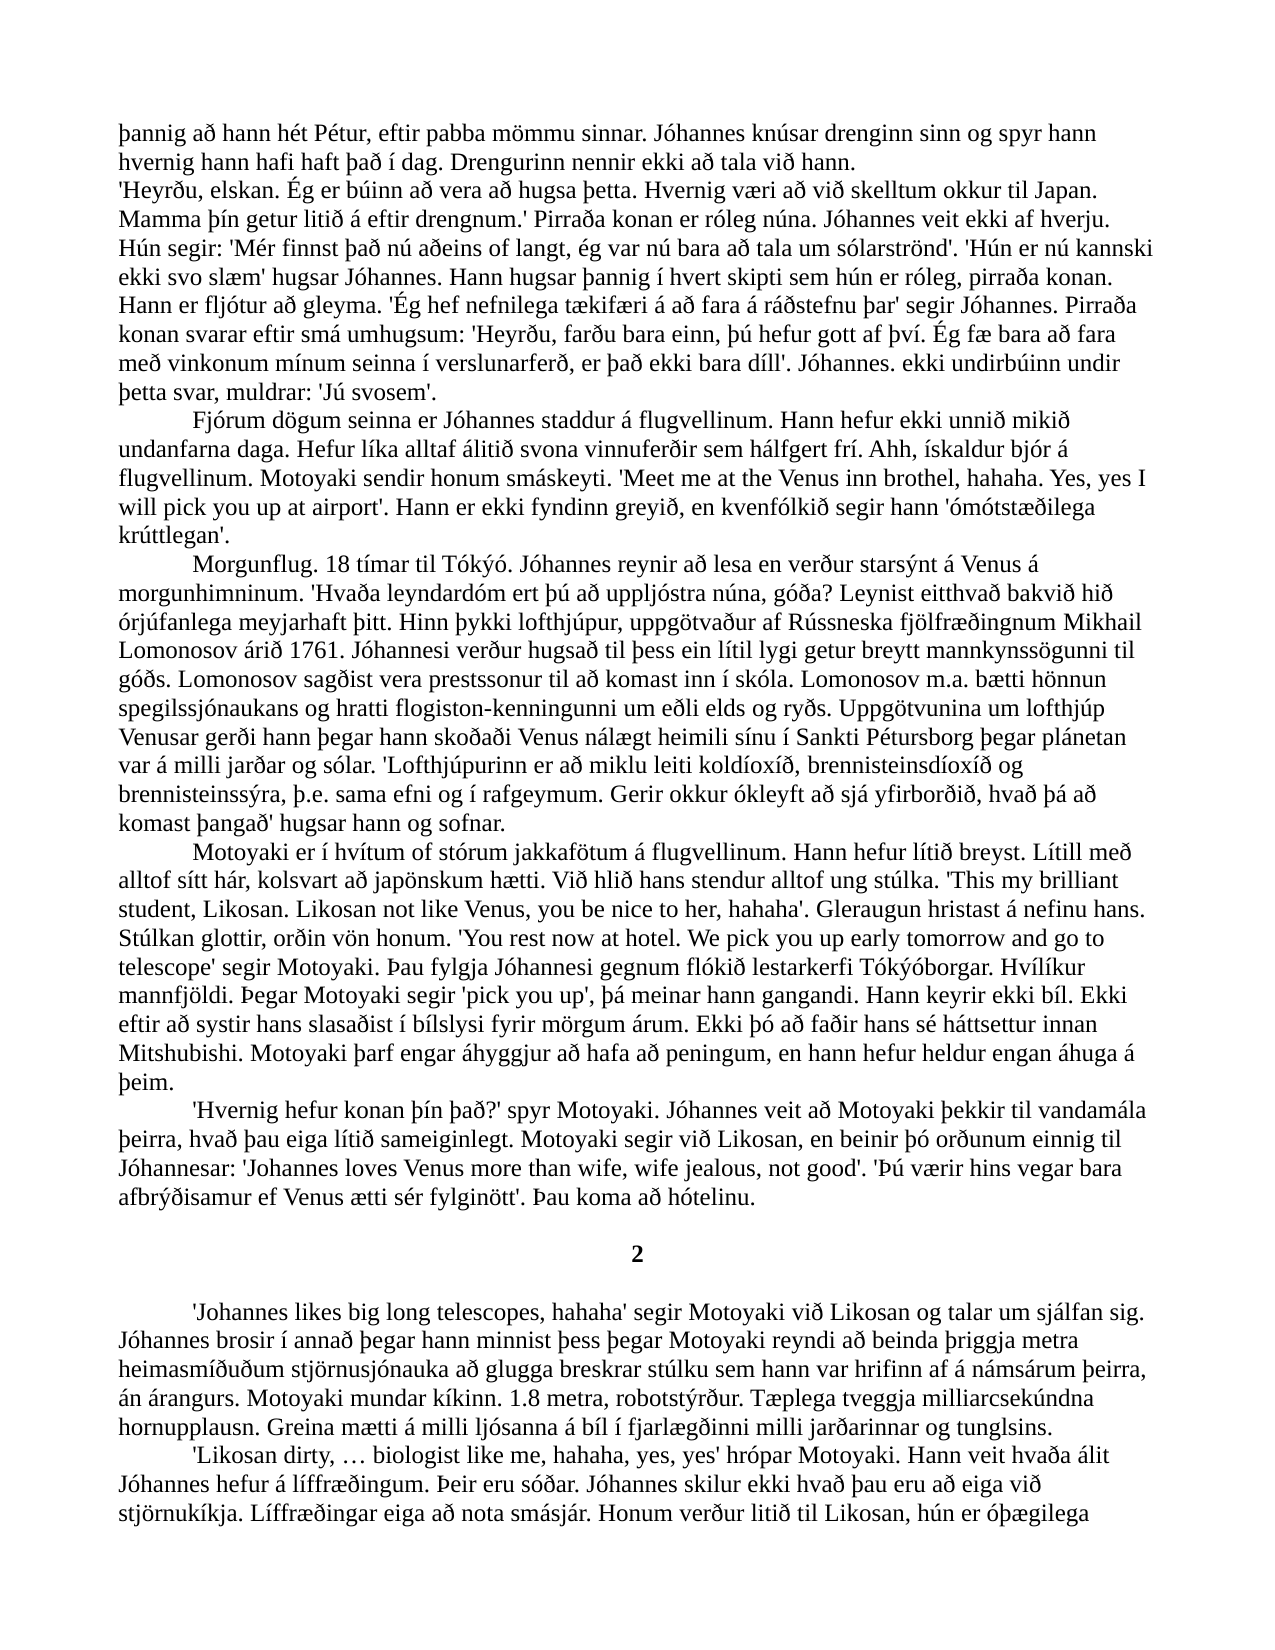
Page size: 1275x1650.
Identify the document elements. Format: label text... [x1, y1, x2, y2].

text 'Heyrðu, elskan. Ég er búinn að vera að hugsa þetta. Hvernig væri að við skelltum okkur til Japan. Mamma þín getur litið á eftir drengnum.' Pirraða konan er róleg núna. Jóhannes veit ekki af hverju. Hún segir: 'Mér finnst það nú aðeins of langt, ég var nú bara að tala um sólarströnd'. 'Hún er nú kannski ekki svo slæm' hugsar Jóhannes. Hann hugsar þannig í hvert skipti sem hún er róleg, pirraða konan. Hann er fljótur að gleyma. 'Ég hef nefnilega tækifæri á að fara á ráðstefnu þar' segir Jóhannes. Pirraða konan svarar eftir smá umhugsum: 'Heyrðu, farðu bara einn, þú hefur gott af því. Ég fæ bara að fara með vinkonum mínum seinna í verslunarferð, er það ekki bara díll'. Jóhannes. ekki undirbúinn undir þetta svar, muldrar: 'Jú svosem'. [118, 176, 1157, 406]
text þannig að hann hét Pétur, eftir pabba mömmu sinnar. Jóhannes knúsar drenginn sinn og spyr hann hvernig hann hafi haft það í dag. Drengurinn nennir ekki að tala við hann. [118, 118, 1157, 176]
text Morgunflug. 18 tímar til Tókýó. Jóhannes reynir að lesa en verður starsýnt á Venus á morgunhimninum. 'Hvaða leyndardóm ert þú að uppljóstra núna, góða? Leynist eitthvað bakvið hið órjúfanlega meyjarhaft þitt. Hinn þykki lofthjúpur, uppgötvaður af Rússneska fjölfræðingnum Mikhail Lomonosov árið 1761. Jóhannesi verður hugsað til þess ein lítil lygi getur breytt mannkynssögunni til góðs. Lomonosov sagðist vera prestssonur til að komast inn í skóla. Lomonosov m.a. bætti hönnun spegilssjónaukans og hratti flogiston-kenningunni um eðli elds og ryðs. Uppgötvunina um lofthjúp Venusar gerði hann þegar hann skoðaði Venus nálægt heimili sínu í Sankti Pétursborg þegar plánetan var á milli jarðar og sólar. 'Lofthjúpurinn er að miklu leiti koldíoxíð, brennisteinsdíoxíð og brennisteinssýra, þ.e. sama efni og í rafgeymum. Gerir okkur ókleyft að sjá yfirborðið, hvað þá að komast þangað' hugsar hann og sofnar. [118, 549, 1157, 837]
text Fjórum dögum seinna er Jóhannes staddur á flugvellinum. Hann hefur ekki unnið mikið undanfarna daga. Hefur líka alltaf álitið svona vinnuferðir sem hálfgert frí. Ahh, ískaldur bjór á flugvellinum. Motoyaki sendir honum smáskeyti. 'Meet me at the Venus inn brothel, hahaha. Yes, yes I will pick you up at airport'. Hann er ekki fyndinn greyið, en kvenfólkið segir hann 'ómótstæðilega krúttlegan'. [118, 406, 1157, 549]
text 'Likosan dirty, … biologist like me, hahaha, yes, yes' hrópar Motoyaki. Hann veit hvaða álit Jóhannes hefur á líffræðingum. Þeir eru sóðar. Jóhannes skilur ekki hvað þau eru að eiga við stjörnukíkja. Líffræðingar eiga að nota smásjár. Honum verður litið til Likosan, hún er óþægilega [118, 1441, 1157, 1527]
text 2 [118, 1239, 1157, 1268]
text 'Johannes likes big long telescopes, hahaha' segir Motoyaki við Likosan og talar um sjálfan sig. Jóhannes brosir í annað þegar hann minnist þess þegar Motoyaki reyndi að beinda þriggja metra heimasmíðuðum stjörnusjónauka að glugga breskrar stúlku sem hann var hrifinn af á námsárum þeirra, án árangurs. Motoyaki mundar kíkinn. 1.8 metra, robotstýrður. Tæplega tveggja milliarcsekúndna hornupplausn. Greina mætti á milli ljósanna á bíl í fjarlægðinni milli jarðarinnar og tunglsins. [118, 1297, 1157, 1441]
text 'Hvernig hefur konan þín það?' spyr Motoyaki. Jóhannes veit að Motoyaki þekkir til vandamála þeirra, hvað þau eiga lítið sameiginlegt. Motoyaki segir við Likosan, en beinir þó orðunum einnig til Jóhannesar: 'Johannes loves Venus more than wife, wife jealous, not good'. 'Þú værir hins vegar bara afbrýðisamur ef Venus ætti sér fylginött'. Þau koma að hótelinu. [118, 1096, 1157, 1211]
text Motoyaki er í hvítum of stórum jakkafötum á flugvellinum. Hann hefur lítið breyst. Lítill með alltof sítt hár, kolsvart að japönskum hætti. Við hlið hans stendur alltof ung stúlka. 'This my brilliant student, Likosan. Likosan not like Venus, you be nice to her, hahaha'. Gleraugun hristast á nefinu hans. Stúlkan glottir, orðin vön honum. 'You rest now at hotel. We pick you up early tomorrow and go to telescope' segir Motoyaki. Þau fylgja Jóhannesi gegnum flókið lestarkerfi Tókýóborgar. Hvílíkur mannfjöldi. Þegar Motoyaki segir 'pick you up', þá meinar hann gangandi. Hann keyrir ekki bíl. Ekki eftir að systir hans slasaðist í bílslysi fyrir mörgum árum. Ekki þó að faðir hans sé háttsettur innan Mitshubishi. Motoyaki þarf engar áhyggjur að hafa að peningum, en hann hefur heldur engan áhuga á þeim. [118, 837, 1157, 1096]
